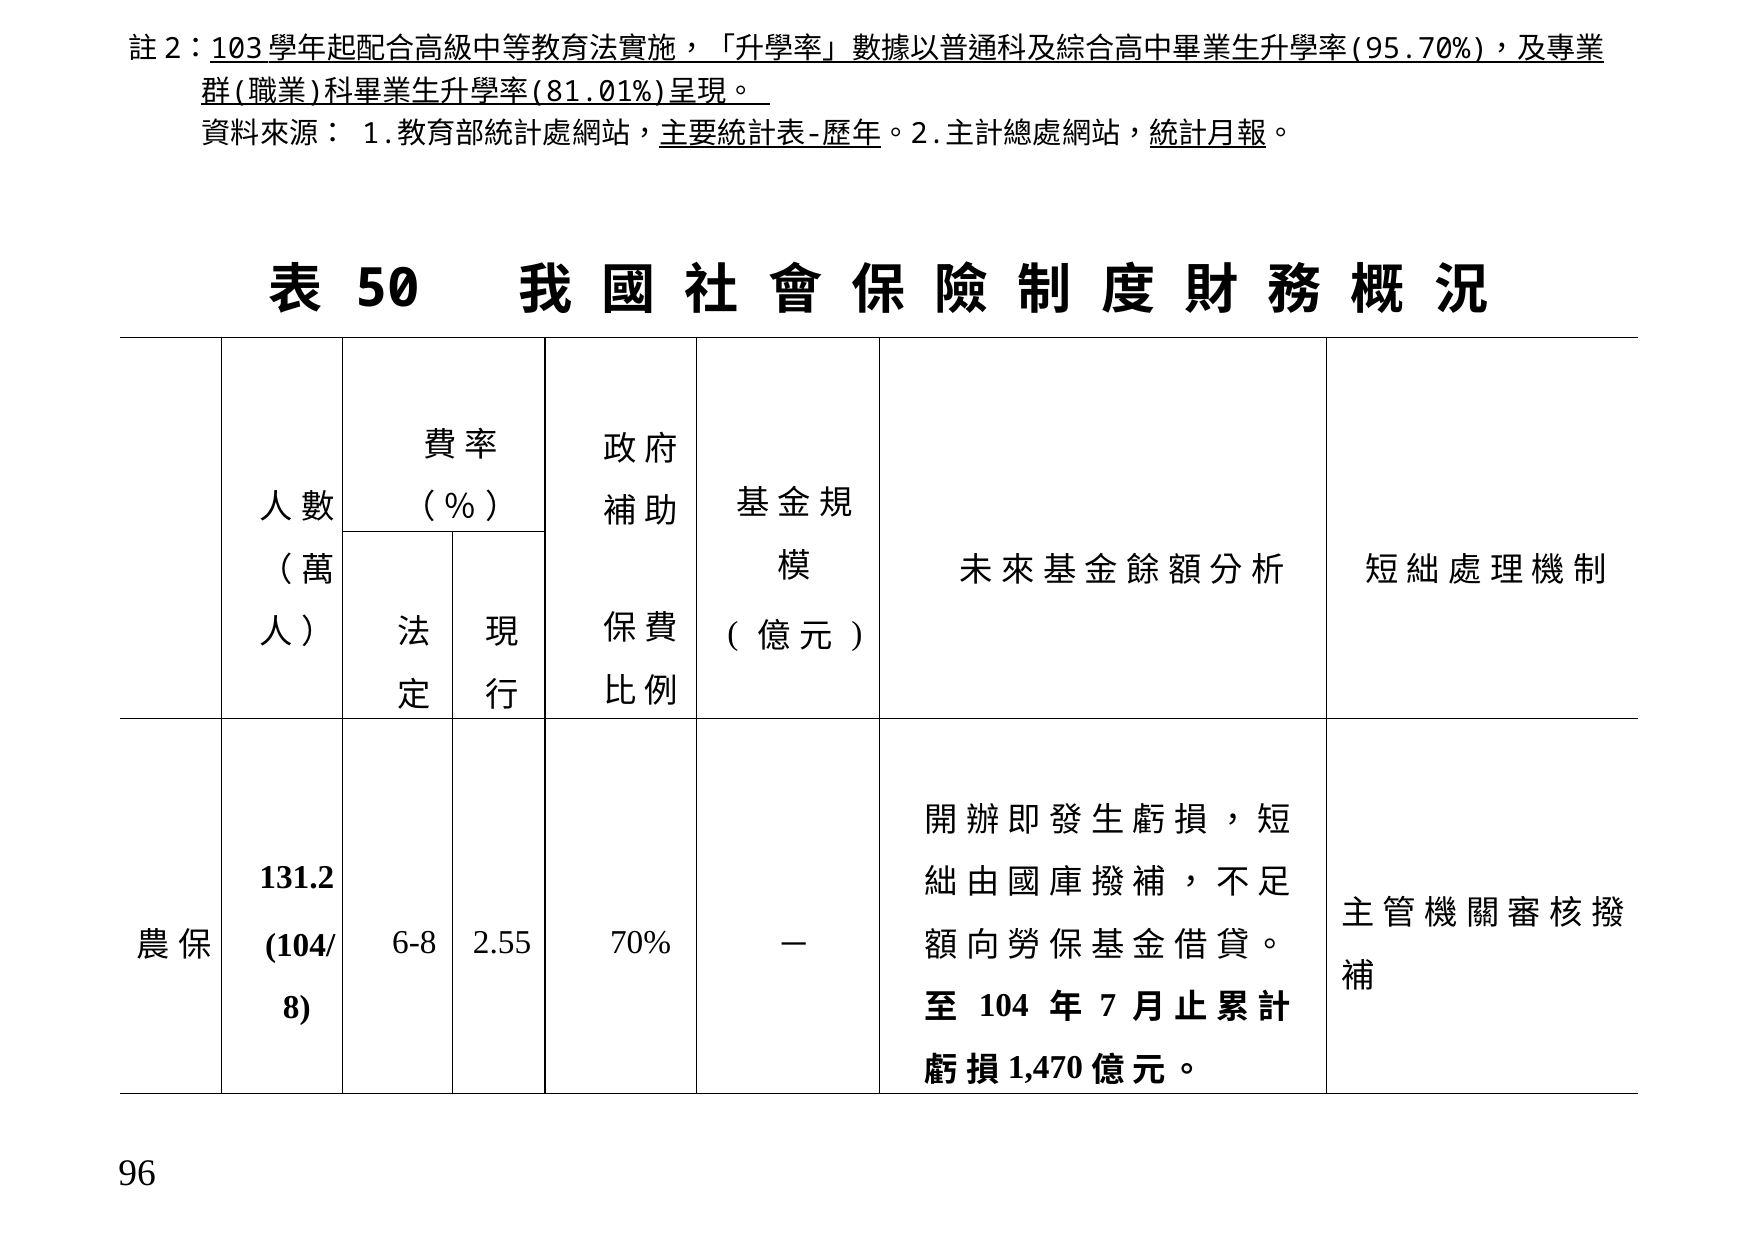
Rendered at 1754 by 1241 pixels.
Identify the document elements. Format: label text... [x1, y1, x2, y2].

table_header [120, 338, 221, 718]
table_cell 農保 [120, 719, 221, 1093]
text 註2：103學年起配合高級中等教育法實施，「升學率」數據以普通科及綜合高中畢業生升學率(95.70%)，及專業群(職業)科畢業生升學率(81.01%)呈現。 資料來源： 1.教育部統計處網站，主要統計表-歷年。2.主計總處網站，統計月報。 [128, 25, 1628, 152]
table_cell 法定 [343, 532, 452, 718]
table_header 短絀處理機制 [1327, 338, 1637, 718]
table_cell 主管機關審核撥補 [1327, 719, 1637, 1093]
table_header 費率（％） [343, 338, 544, 531]
table_header 基金規模 (億元) [697, 338, 879, 718]
table_cell 70% [546, 719, 696, 1093]
table_header 政府補助 保費比例 [546, 338, 696, 718]
table_cell 6-8 [343, 719, 452, 1093]
table_cell 現行 [453, 532, 544, 718]
table_cell 131.2 (104/8) [222, 719, 342, 1093]
table_cell 2.55 [453, 719, 544, 1093]
table_cell － [697, 719, 879, 1093]
table_header 未來基金餘額分析 [880, 338, 1326, 718]
table_header 人數 （萬人） [222, 338, 342, 718]
table_cell 開辦即發生虧損，短絀由國庫撥補，不足額向勞保基金借貸。至104年7月止累計虧損1,470億元。 [880, 719, 1326, 1093]
subtitle 表50 我國社會保險制度財務概況 [128, 212, 1628, 337]
